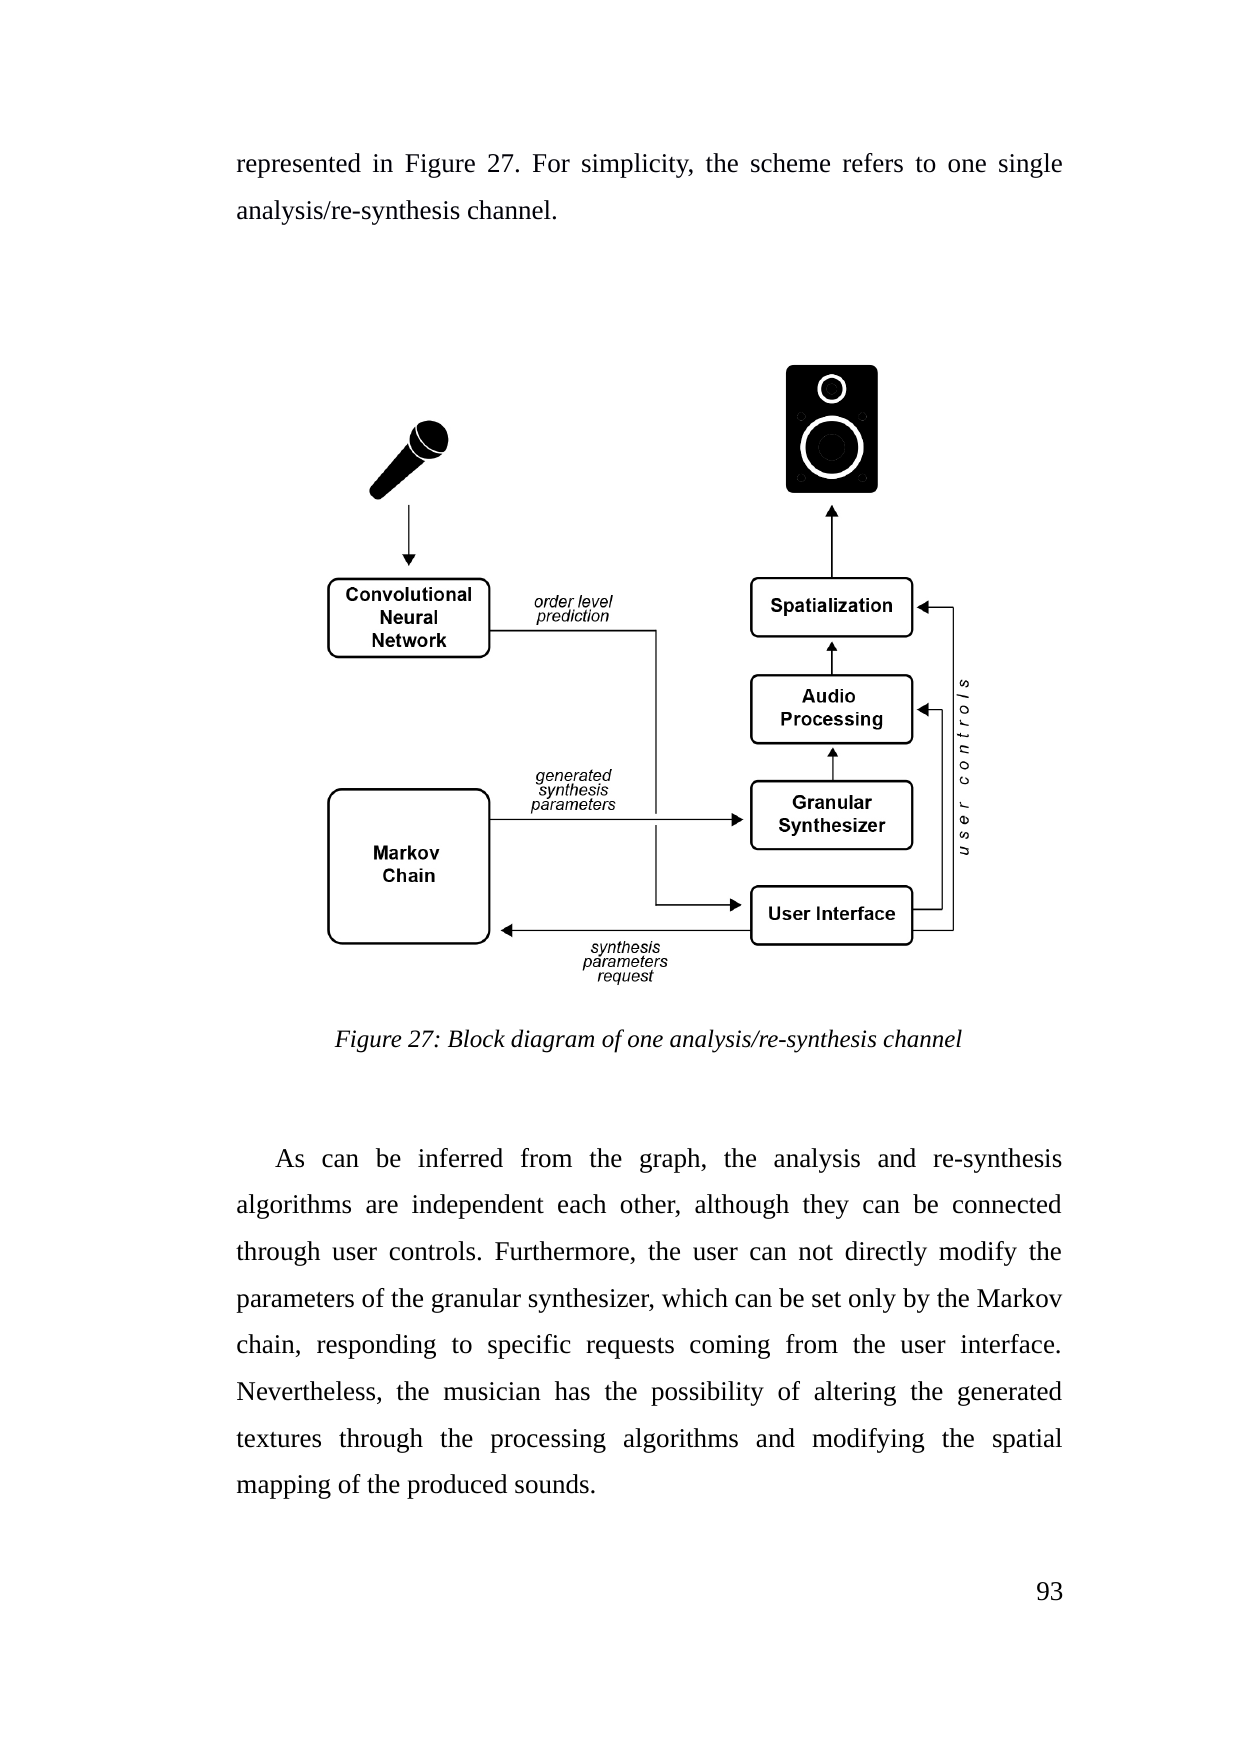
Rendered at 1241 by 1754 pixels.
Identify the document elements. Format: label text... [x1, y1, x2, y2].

text As can be inferred from the graph, the analysis and re-synthesis algorithms are independent each other, although they can be connected through user controls. Furthermore, the user can not directly modify the parameters of the granular synthesizer, which can be set only by the Markov chain, responding to specific requests coming from the user interface. Nevertheless, the musician has the possibility of altering the generated textures through the processing algorithms and modifying the spatial mapping of the produced sounds. [236, 1142, 1063, 1500]
text represented in Figure 27. For simplicity, the scheme refers to one single analysis/re-synthesis channel. [236, 148, 1063, 225]
picture [290, 289, 1010, 1010]
text Figure 27: Block diagram of one analysis/re-synthesis channel [248, 1010, 1051, 1053]
